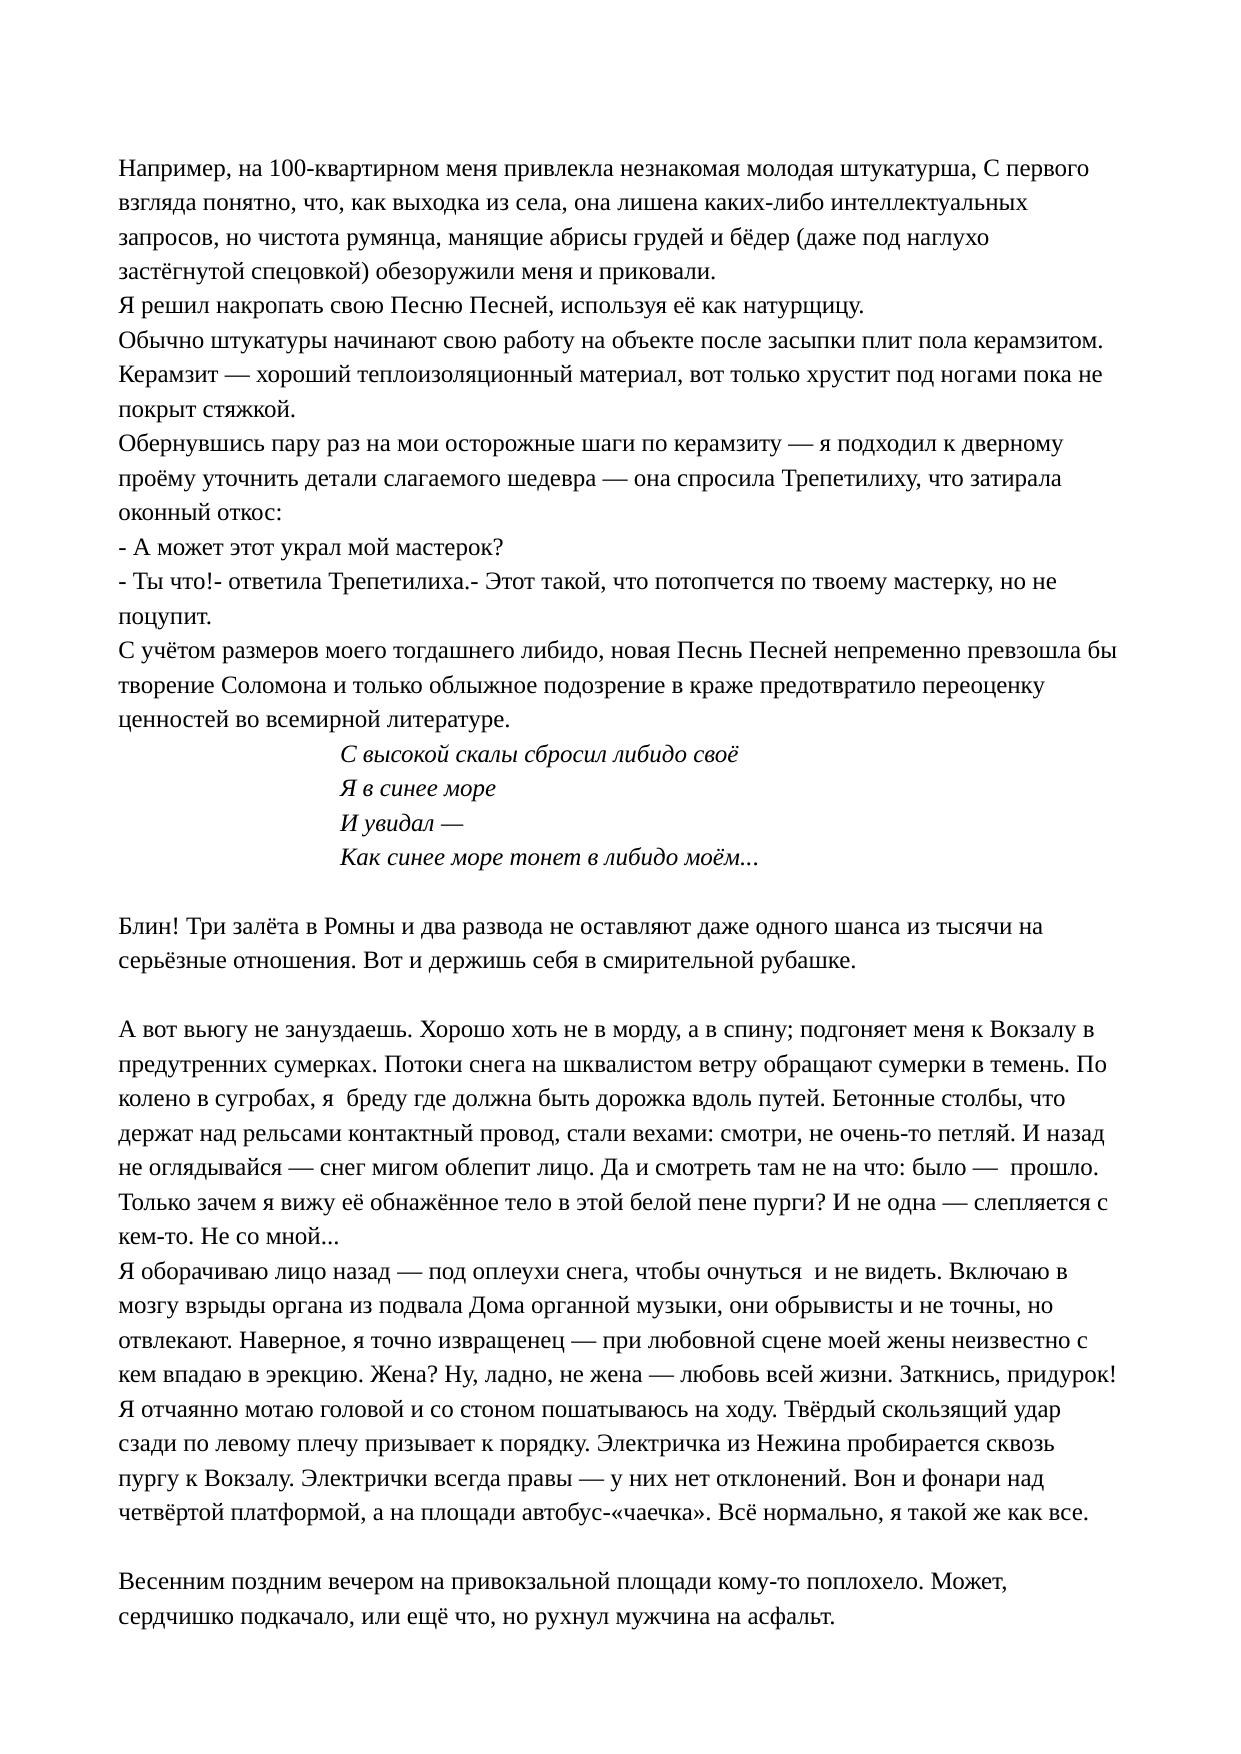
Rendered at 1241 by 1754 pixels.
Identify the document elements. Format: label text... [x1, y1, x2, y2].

text Обернувшись пару раз на мои осторожные шаги по керамзиту — я подходил к дверному проёму уточнить детали слагаемого шедевра — она спросила Трепетилиху, что затирала оконный откос: [118, 428, 1122, 526]
text Обычно штукатуры начинают свою работу на объекте после засыпки плит пола керамзитом. [118, 325, 1122, 354]
text И увидал — [118, 808, 1122, 836]
text Я оборачиваю лицо назад — под оплеухи снега, чтобы очнуться и не видеть. Включаю в мозгу взрыды органа из подвала Дома органной музыки, они обрывисты и не точны, но отвлекают. Наверное, я точно извращенец — при любовной сцене моей жены неизвестно с кем впадаю в эрекцию. Жена? Ну, ладно, не жена — любовь всей жизни. Заткнись, придурок! [118, 1256, 1122, 1388]
text Керамзит — хороший теплоизоляционный материал, вот только хрустит под ногами пока не покрыт стяжкой. [118, 359, 1122, 423]
text А вот вьюгу не зануздаешь. Хорошо хоть не в морду, а в спину; подгоняет меня к Вокзалу в предутренних сумерках. Потоки снега на шквалистом ветру обращают сумерки в темень. По колено в сугробах, я бреду где должна быть дорожка вдоль путей. Бетонные столбы, что держат над рельсами контактный провод, стали вехами: смотри, не очень-то петляй. И назад не оглядывайся — снег мигом облепит лицо. Да и смотреть там не на что: было — прошло. [118, 1014, 1122, 1181]
text Я отчаянно мотаю головой и со стоном пошатываюсь на ходу. Твёрдый скользящий удар сзади по левому плечу призывает к порядку. Электричка из Нежина пробирается сквозь пургу к Вокзалу. Электрички всегда правы — у них нет отклонений. Вон и фонари над четвёртой платформой, а на площади автобус-«чаечка». Всё нормально, я такой же как все. [118, 1394, 1122, 1526]
text Например, на 100-квартирном меня привлекла незнакомая молодая штукатурша, С первого взгляда понятно, что, как выходка из села, она лишена каких-либо интеллектуальных запросов, но чистота румянца, манящие абрисы грудей и бёдер (даже под наглухо застёгнутой спецовкой) обезоружили меня и приковали. [118, 153, 1122, 285]
text С высокой скалы сбросил либидо своё [118, 739, 1122, 767]
text Весенним поздним вечером на привокзальной площади кому-то поплохело. Может, сердчишко подкачало, или ещё что, но рухнул мужчина на асфальт. [118, 1566, 1122, 1629]
text - А может этот украл мой мастерок? [118, 532, 1122, 561]
text Блин! Три залёта в Ромны и два развода не оставляют даже одного шанса из тысячи на серьёзные отношения. Вот и держишь себя в смирительной рубашке. [118, 911, 1122, 974]
text Я в синее море [118, 773, 1122, 802]
text Только зачем я вижу её обнажённое тело в этой белой пене пурги? И не одна — слепляется с кем-то. Не со мной... [118, 1187, 1122, 1250]
text Как синее море тонет в либидо моём... [118, 842, 1122, 871]
text Я решил накропать свою Песню Песней, используя её как натурщицу. [118, 291, 1122, 319]
text - Ты что!- ответила Трепетилиха.- Этот такой, что потопчется по твоему мастерку, но не поцупит. [118, 566, 1122, 629]
text С учётом размеров моего тогдашнего либидо, новая Песнь Песней непременно превзошла бы творение Соломона и только облыжное подозрение в краже предотвратило переоценку ценностей во всемирной литературе. [118, 635, 1122, 733]
